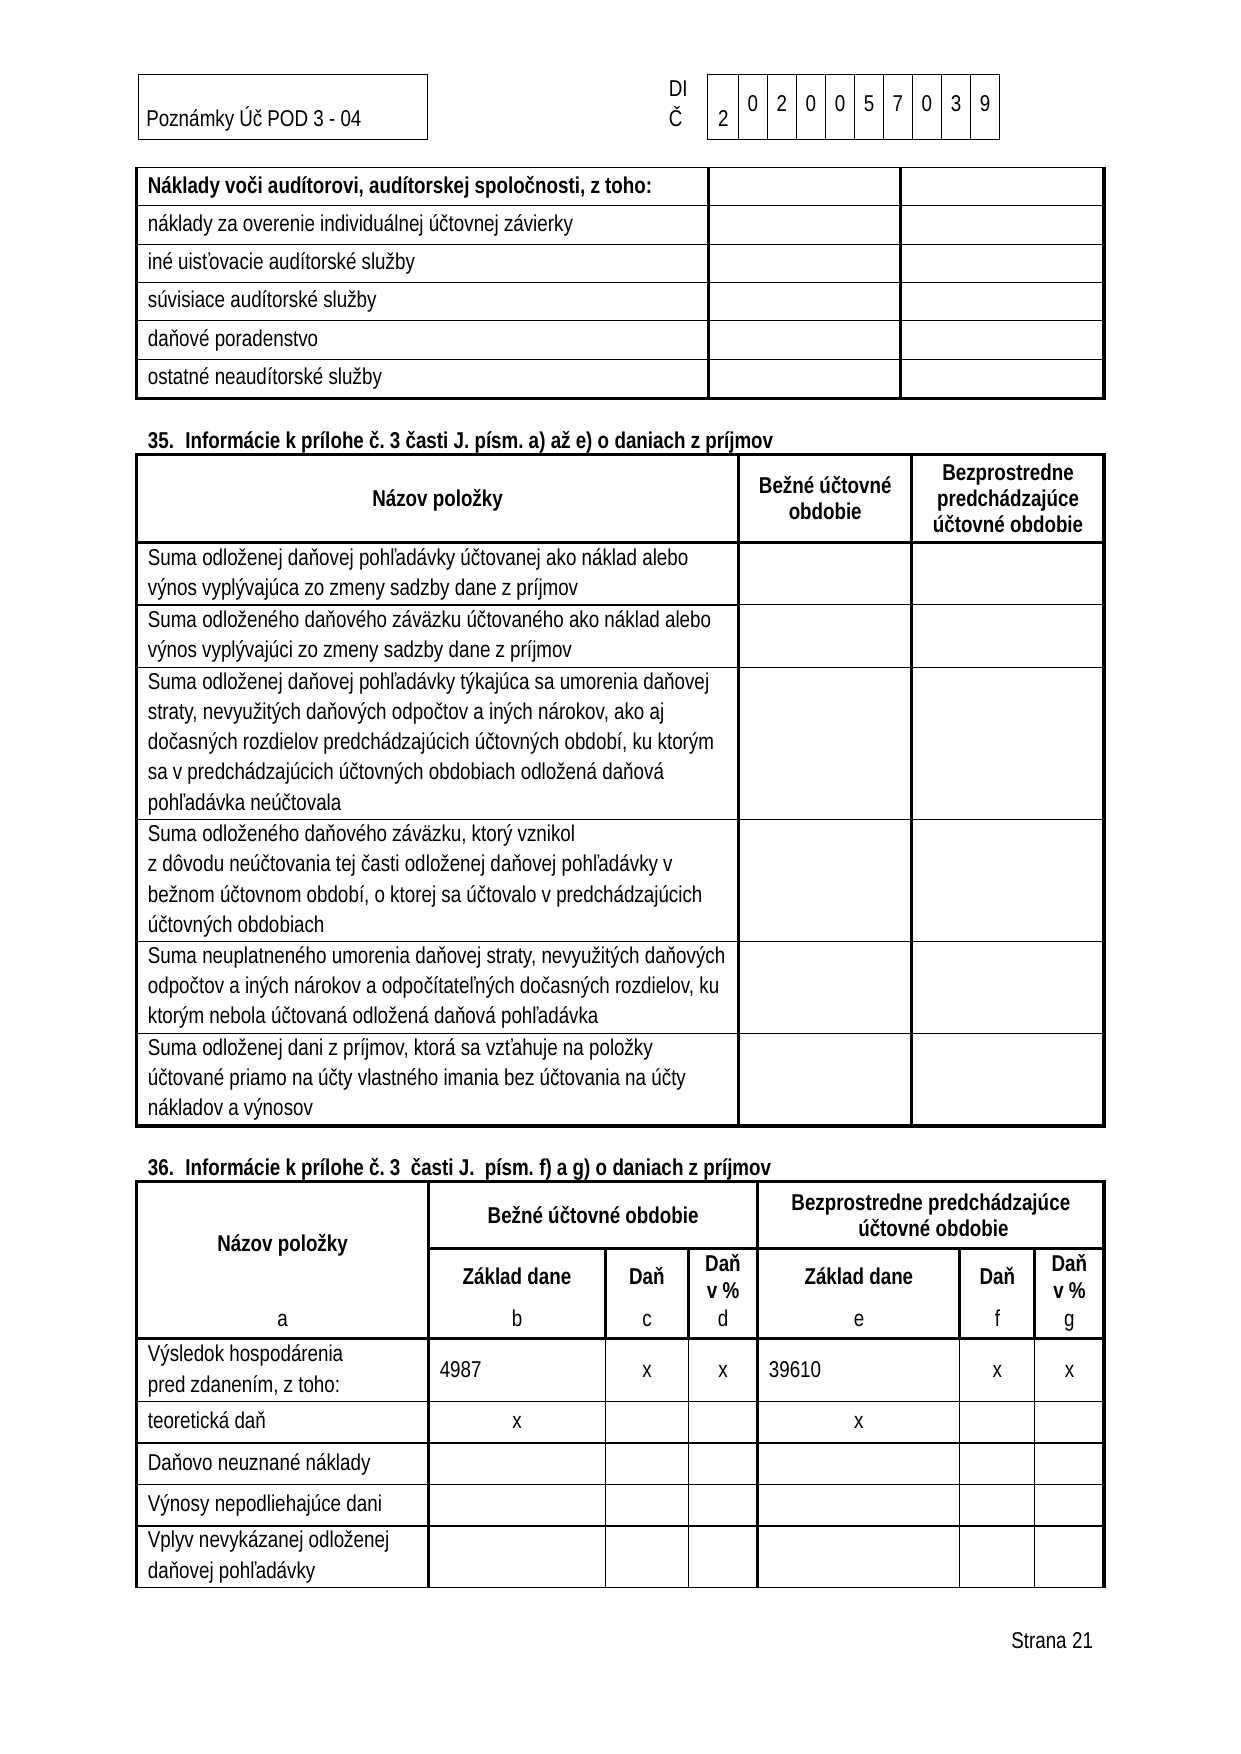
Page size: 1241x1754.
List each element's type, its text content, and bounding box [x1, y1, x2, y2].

table_cell x [689, 1340, 756, 1401]
table_cell [960, 1444, 1034, 1483]
table_cell Výsledok hospodárenia pred zdanením, z toho: [138, 1340, 427, 1401]
table_cell [740, 942, 910, 1033]
table_header Názov položky [138, 1183, 427, 1303]
title Informácie k prílohe č. 3 časti J. písm. f) a g) o daniach z príjmov [148, 1154, 1093, 1180]
table_cell [710, 321, 899, 359]
table_cell b [430, 1303, 604, 1337]
table_cell [960, 1485, 1034, 1525]
table_cell Suma odloženého daňového záväzku, ktorý vznikol z dôvodu neúčtovania tej časti odloženej daňovej pohľadávky v bežnom účtovnom období, o ktorej sa účtovalo v predchádzajúcich účtovných obdobiach [138, 820, 737, 941]
table_cell g [1036, 1303, 1102, 1337]
table_cell [902, 321, 1102, 359]
table_cell [960, 1527, 1034, 1587]
table_cell [902, 245, 1102, 282]
table_cell Suma odloženej dani z príjmov, ktorá sa vzťahuje na položky účtované priamo na účty vlastného imania bez účtovania na účty nákladov a výnosov [138, 1034, 737, 1124]
table_cell [913, 942, 1102, 1033]
table_cell daňové poradenstvo [138, 321, 707, 359]
table_cell Vplyv nevykázanej odloženej daňovej pohľadávky [138, 1527, 427, 1587]
table_cell x [960, 1340, 1034, 1401]
table_header Bezprostredne predchádzajúce účtovné obdobie [759, 1183, 1102, 1247]
table_cell e [759, 1303, 958, 1337]
table_cell [710, 168, 899, 205]
table_cell [606, 1402, 688, 1442]
table_cell [740, 544, 910, 604]
table_cell [1035, 1402, 1102, 1442]
table_cell Základ dane [759, 1250, 958, 1303]
table_cell [759, 1527, 959, 1587]
table_cell [710, 360, 899, 397]
table_cell 39610 [759, 1340, 959, 1401]
table_cell x [1035, 1340, 1102, 1401]
table_cell [689, 1527, 756, 1587]
title Informácie k prílohe č. 3 časti J. písm. a) až e) o daniach z príjmov [148, 427, 1093, 453]
table_cell [759, 1485, 959, 1525]
table_cell [689, 1485, 756, 1525]
table_cell d [690, 1303, 756, 1337]
table_cell [1035, 1444, 1102, 1483]
table_cell [902, 360, 1102, 397]
table_cell [759, 1444, 959, 1483]
table_cell [913, 668, 1102, 819]
table_cell [606, 1444, 688, 1483]
table_cell teoretická daň [138, 1402, 427, 1442]
table_cell [606, 1527, 688, 1587]
table_cell x [759, 1402, 959, 1442]
table_cell Daň v % [1036, 1250, 1102, 1303]
table_cell iné uisťovacie audítorské služby [138, 245, 707, 282]
table_cell 4987 [430, 1340, 605, 1401]
table_cell [430, 1444, 605, 1483]
table_cell Základ dane [430, 1250, 604, 1303]
table_header Bezprostredne predchádzajúce účtovné obdobie [913, 456, 1102, 541]
table_cell Daň [961, 1250, 1033, 1303]
table_header Bežné účtovné obdobie [430, 1183, 756, 1247]
table_cell [430, 1485, 605, 1525]
table_cell [740, 668, 910, 819]
table_cell Suma odloženej daňovej pohľadávky účtovanej ako náklad alebo výnos vyplývajúca zo zmeny sadzby dane z príjmov [138, 544, 737, 604]
table_cell [902, 206, 1102, 243]
table_cell [710, 283, 899, 320]
table_cell ostatné neaudítorské služby [138, 360, 707, 397]
table_cell [689, 1402, 756, 1442]
table_header Názov položky [138, 456, 737, 541]
table_header Bežné účtovné obdobie [740, 456, 910, 541]
table_cell Daňovo neuznané náklady [138, 1444, 427, 1483]
table_cell náklady za overenie individuálnej účtovnej závierky [138, 206, 707, 243]
table_cell [1035, 1527, 1102, 1587]
table_cell [1035, 1485, 1102, 1525]
table_cell Suma odloženého daňového záväzku účtovaného ako náklad alebo výnos vyplývajúci zo zmeny sadzby dane z príjmov [138, 606, 737, 667]
table_cell a [138, 1303, 427, 1337]
table_cell [902, 283, 1102, 320]
table_cell [960, 1402, 1034, 1442]
table_cell [740, 820, 910, 941]
table_cell Daň [607, 1250, 687, 1303]
table_cell x [606, 1340, 688, 1401]
table_cell [710, 245, 899, 282]
table_cell Daň v % [690, 1250, 756, 1303]
table_cell [902, 168, 1102, 205]
table_cell x [430, 1402, 605, 1442]
table_cell Suma odloženej daňovej pohľadávky týkajúca sa umorenia daňovej straty, nevyužitých daňových odpočtov a iných nárokov, ako aj dočasných rozdielov predchádzajúcich účtovných období, ku ktorým sa v predchádzajúcich účtovných obdobiach odložená daňová pohľadávka neúčtovala [138, 668, 737, 819]
table_cell f [961, 1303, 1033, 1337]
table_cell [710, 206, 899, 243]
table_cell [430, 1527, 605, 1587]
table_cell [689, 1444, 756, 1483]
table_cell c [607, 1303, 687, 1337]
table_cell [606, 1485, 688, 1525]
table_cell [913, 1034, 1102, 1124]
table_cell [740, 1034, 910, 1124]
table_cell Náklady voči audítorovi, audítorskej spoločnosti, z toho: [138, 168, 707, 205]
table_cell Suma neuplatneného umorenia daňovej straty, nevyužitých daňových odpočtov a iných nárokov a odpočítateľných dočasných rozdielov, ku ktorým nebola účtovaná odložená daňová pohľadávka [138, 942, 737, 1033]
table_cell súvisiace audítorské služby [138, 283, 707, 320]
table_cell [913, 605, 1102, 667]
table_cell [740, 605, 910, 667]
table_cell Výnosy nepodliehajúce dani [138, 1485, 427, 1525]
table_cell [913, 820, 1102, 941]
table_cell [913, 544, 1102, 604]
